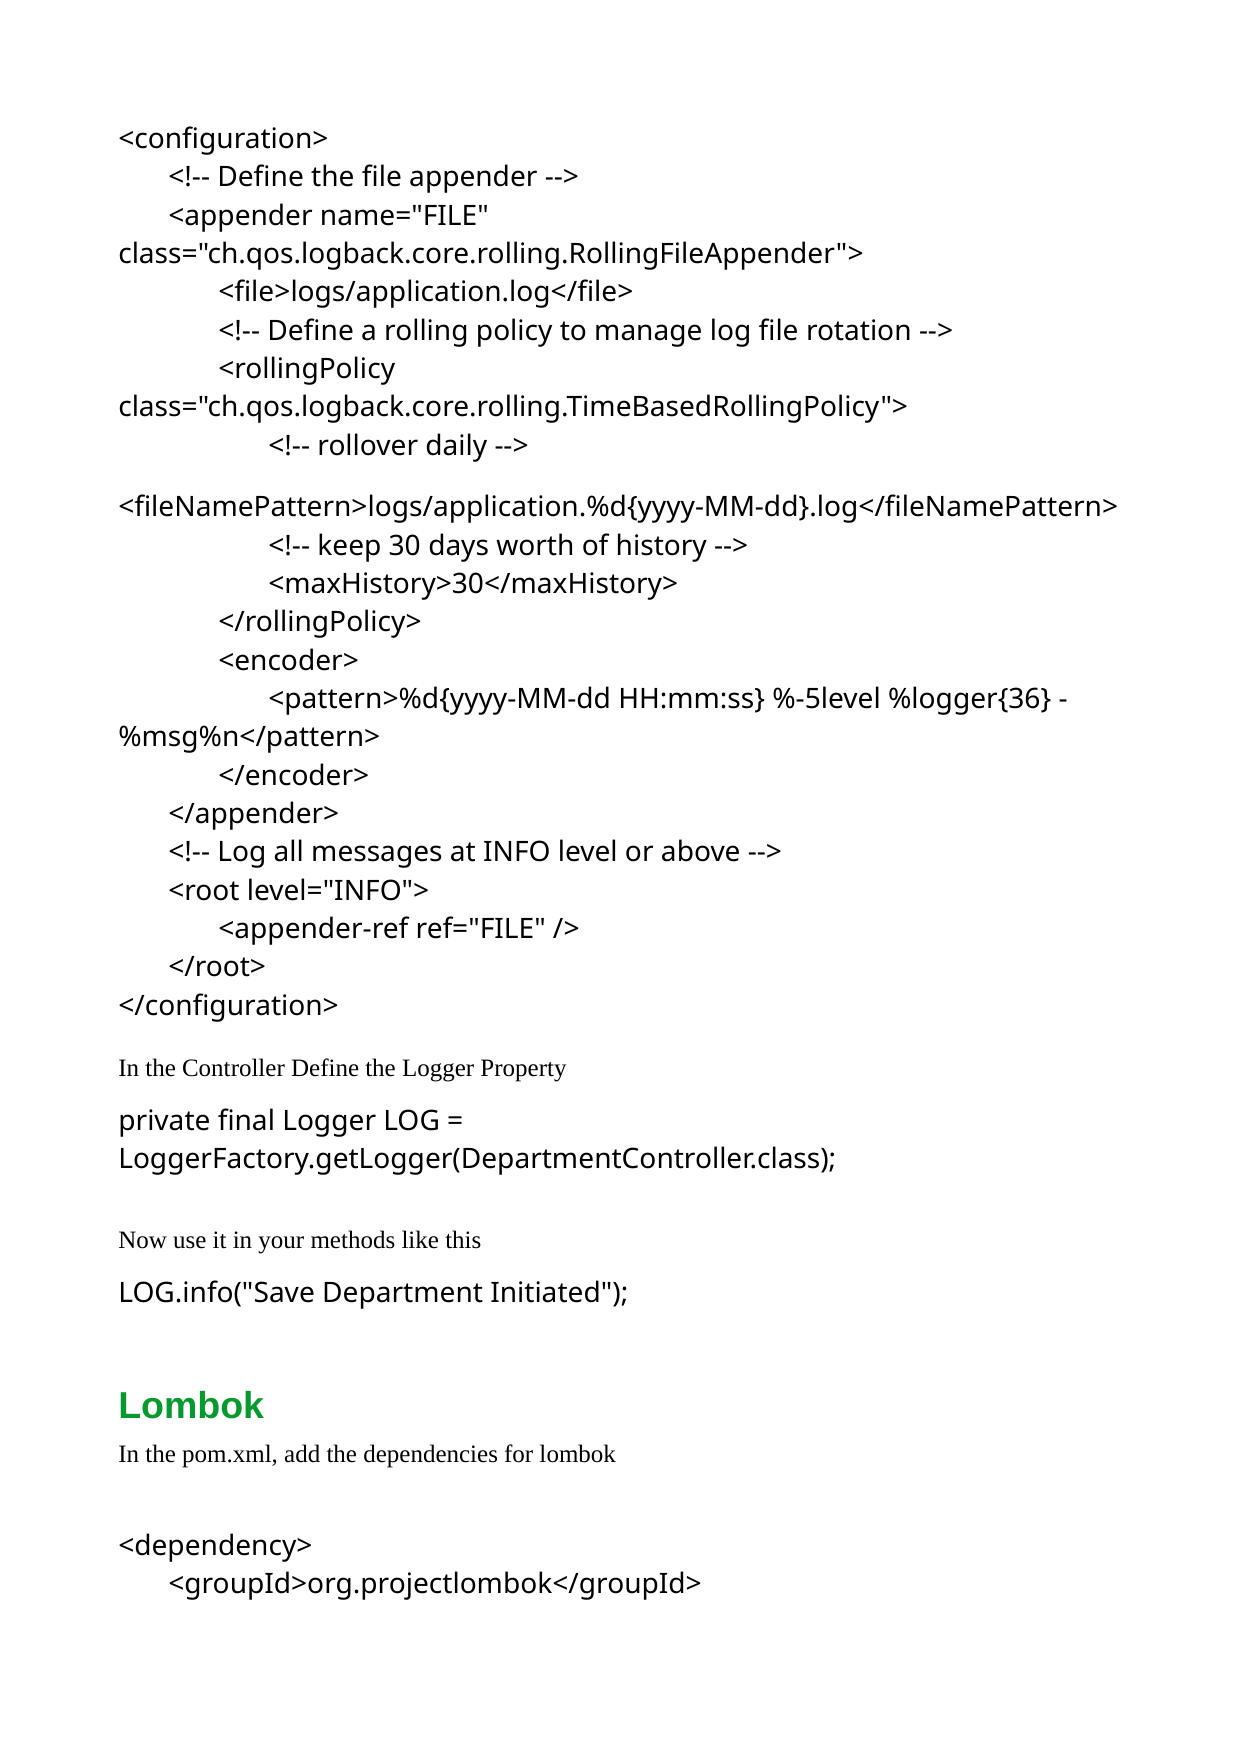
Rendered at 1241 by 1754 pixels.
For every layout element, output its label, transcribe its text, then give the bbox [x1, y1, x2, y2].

text <file>logs/application.log</file> [118, 271, 1122, 310]
text LOG.info("Save Department Initiated"); [118, 1272, 1122, 1311]
text private final Logger LOG = LoggerFactory.getLogger(DepartmentController.class); [118, 1101, 1122, 1177]
text </appender> [118, 793, 1122, 832]
text <rollingPolicy class="ch.qos.logback.core.rolling.TimeBasedRollingPolicy"> [118, 348, 1122, 425]
text In the pom.xml, add the dependencies for lombok [118, 1439, 1122, 1468]
text </rollingPolicy> [118, 602, 1122, 640]
text Now use it in your methods like this [118, 1225, 1122, 1253]
text <appender-ref ref="FILE" /> [118, 908, 1122, 947]
text <!-- rollover daily --> [118, 425, 1122, 463]
text <root level="INFO"> [118, 870, 1122, 908]
text </root> [118, 947, 1122, 985]
text <dependency> [118, 1525, 1122, 1563]
text <!-- Define the file appender --> [118, 156, 1122, 195]
text <!-- Log all messages at INFO level or above --> [118, 832, 1122, 870]
text <encoder> [118, 640, 1122, 678]
text <groupId>org.projectlombok</groupId> [118, 1563, 1122, 1602]
text <maxHistory>30</maxHistory> [118, 563, 1122, 602]
text </configuration> [118, 985, 1122, 1023]
text <appender name="FILE" class="ch.qos.logback.core.rolling.RollingFileAppender"> [118, 195, 1122, 271]
text <!-- Define a rolling policy to manage log file rotation --> [118, 310, 1122, 348]
text <configuration> [118, 118, 1122, 156]
text <fileNamePattern>logs/application.%d{yyyy-MM-dd}.log</fileNamePattern> [118, 463, 1122, 525]
text <pattern>%d{yyyy-MM-dd HH:mm:ss} %-5level %logger{36} - %msg%n</pattern> [118, 678, 1122, 755]
text </encoder> [118, 755, 1122, 793]
text In the Controller Define the Logger Property [118, 1053, 1122, 1082]
subtitle Lombok [118, 1383, 1122, 1426]
text <!-- keep 30 days worth of history --> [118, 525, 1122, 563]
